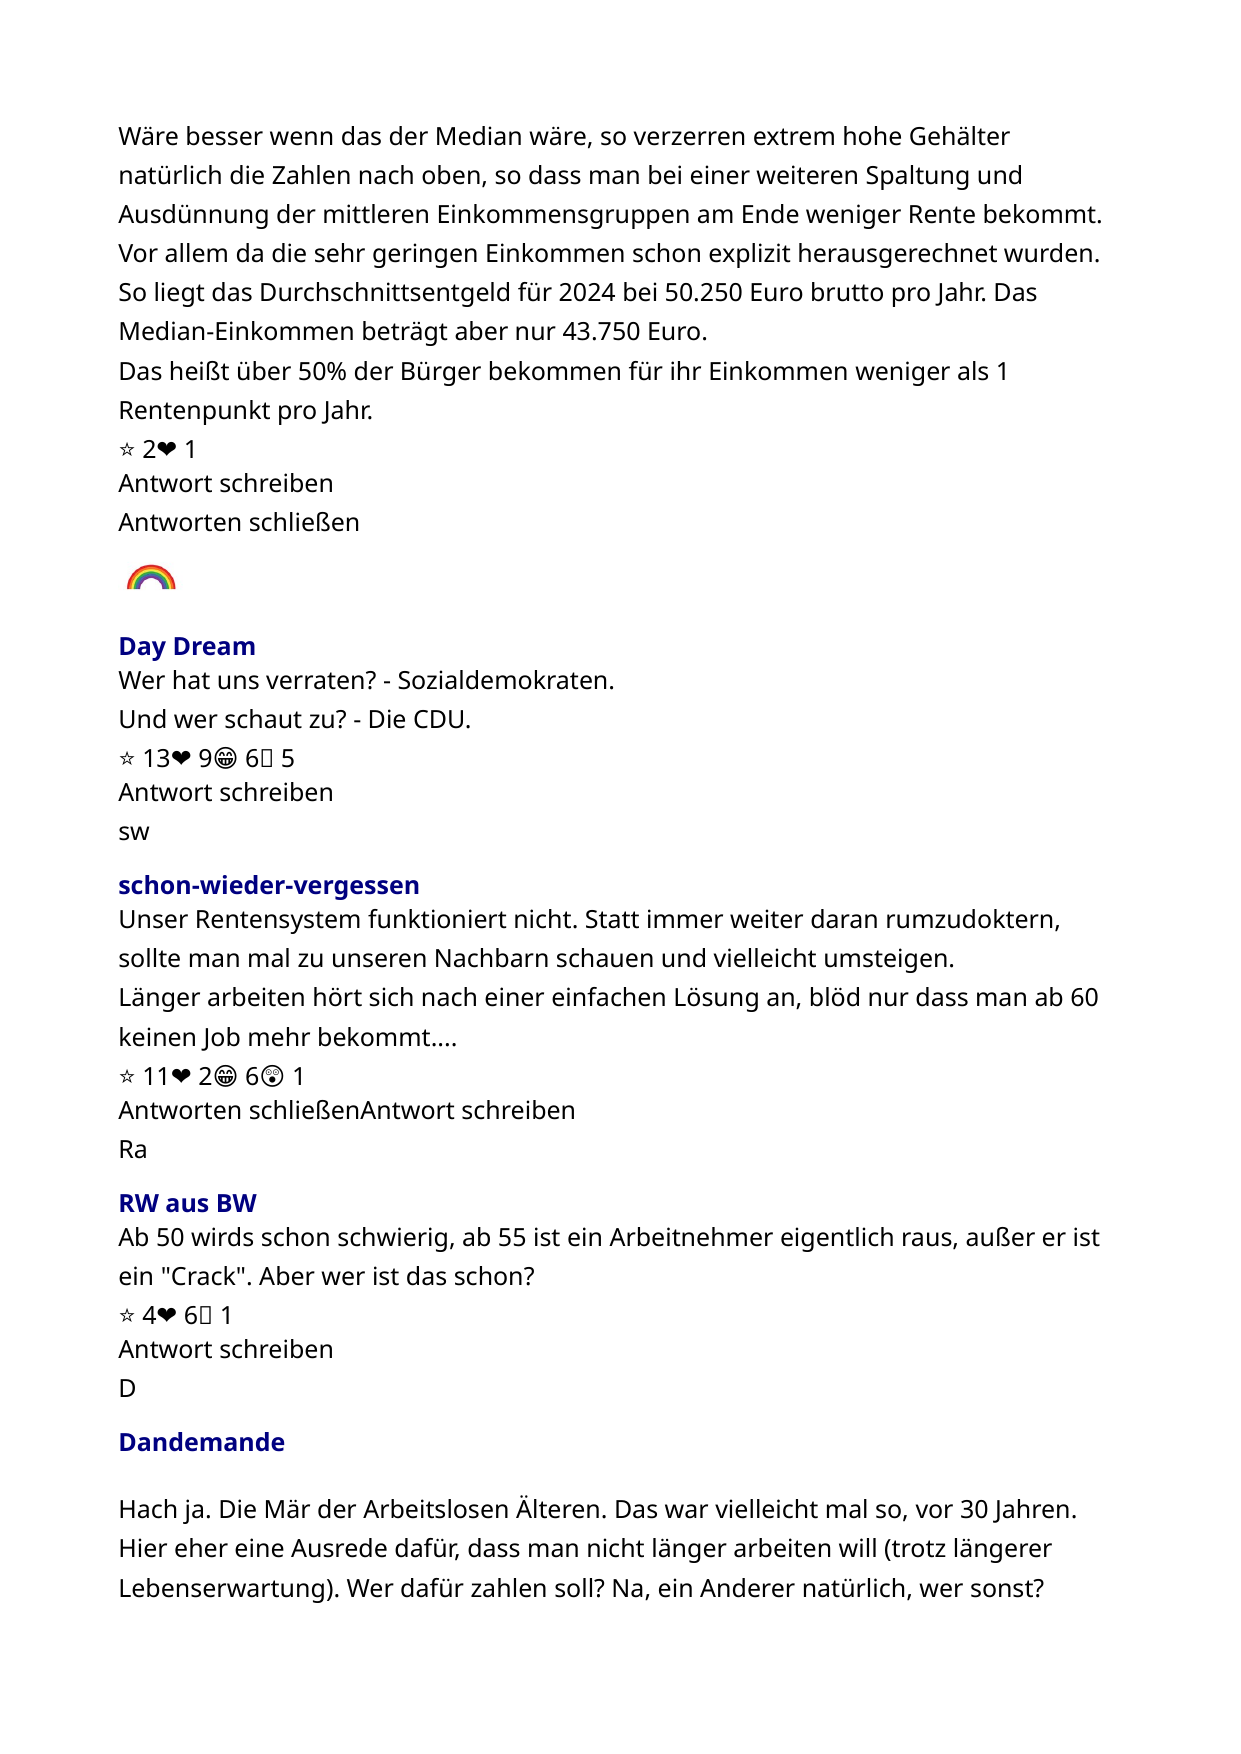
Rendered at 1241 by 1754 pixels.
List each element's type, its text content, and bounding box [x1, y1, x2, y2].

text ⭐️ 2❤️ 1 [118, 431, 1122, 466]
text Das heißt über 50% der Bürger bekommen für ihr Einkommen weniger als 1 Rentenpunkt pro Jahr. [118, 353, 1122, 426]
text Hach ja. Die Mär der Arbeitslosen Älteren. Das war vielleicht mal so, vor 30 Jahren. Hier eher eine Ausrede dafür, dass man nicht länger arbeiten will (trotz längerer Lebenserwartung). Wer dafür zahlen soll? Na, ein Anderer natürlich, wer sonst? [118, 1492, 1122, 1604]
picture [118, 543, 184, 610]
text Ab 50 wirds schon schwierig, ab 55 ist ein Arbeitnehmer eigentlich raus, außer er ist ein "Crack". Aber wer ist das schon? [118, 1219, 1122, 1293]
text Länger arbeiten hört sich nach einer einfachen Lösung an, blöd nur dass man ab 60 keinen Job mehr bekommt.... [118, 980, 1122, 1053]
text Wer hat uns verraten? - Sozialdemokraten. [118, 662, 1122, 696]
subtitle schon-wieder-vergessen [118, 868, 1122, 902]
text sw [118, 814, 1122, 848]
text Antwort schreiben [118, 1332, 1122, 1366]
text Antworten schließen [118, 505, 1122, 539]
text Antwort schreiben [118, 466, 1122, 499]
text ⭐️ 11❤️ 2😁 6😲 1 [118, 1058, 1122, 1092]
text Antwort schreiben [118, 775, 1122, 809]
subtitle Dandemande [118, 1425, 1122, 1459]
text ⭐️ 4❤️ 6🤨 1 [118, 1298, 1122, 1332]
text ⭐️ 13❤️ 9😁 6🤨 5 [118, 741, 1122, 775]
text Ra [118, 1132, 1122, 1166]
text So liegt das Durchschnittsentgeld für 2024 bei 50.250 Euro brutto pro Jahr. Das Median-Einkommen beträgt aber nur 43.750 Euro. [118, 275, 1122, 348]
subtitle RW aus BW [118, 1185, 1122, 1219]
text Antworten schließenAntwort schreiben [118, 1092, 1122, 1127]
subtitle Day Dream [118, 628, 1122, 662]
text Wäre besser wenn das der Median wäre, so verzerren extrem hohe Gehälter natürlich die Zahlen nach oben, so dass man bei einer weiteren Spaltung und Ausdünnung der mittleren Einkommensgruppen am Ende weniger Rente bekommt. Vor allem da die sehr geringen Einkommen schon explizit herausgerechnet wurden. [118, 118, 1122, 270]
text Unser Rentensystem funktioniert nicht. Statt immer weiter daran rumzudoktern, sollte man mal zu unseren Nachbarn schauen und vielleicht umsteigen. [118, 902, 1122, 975]
text Und wer schaut zu? - Die CDU. [118, 702, 1122, 736]
text D [118, 1371, 1122, 1405]
